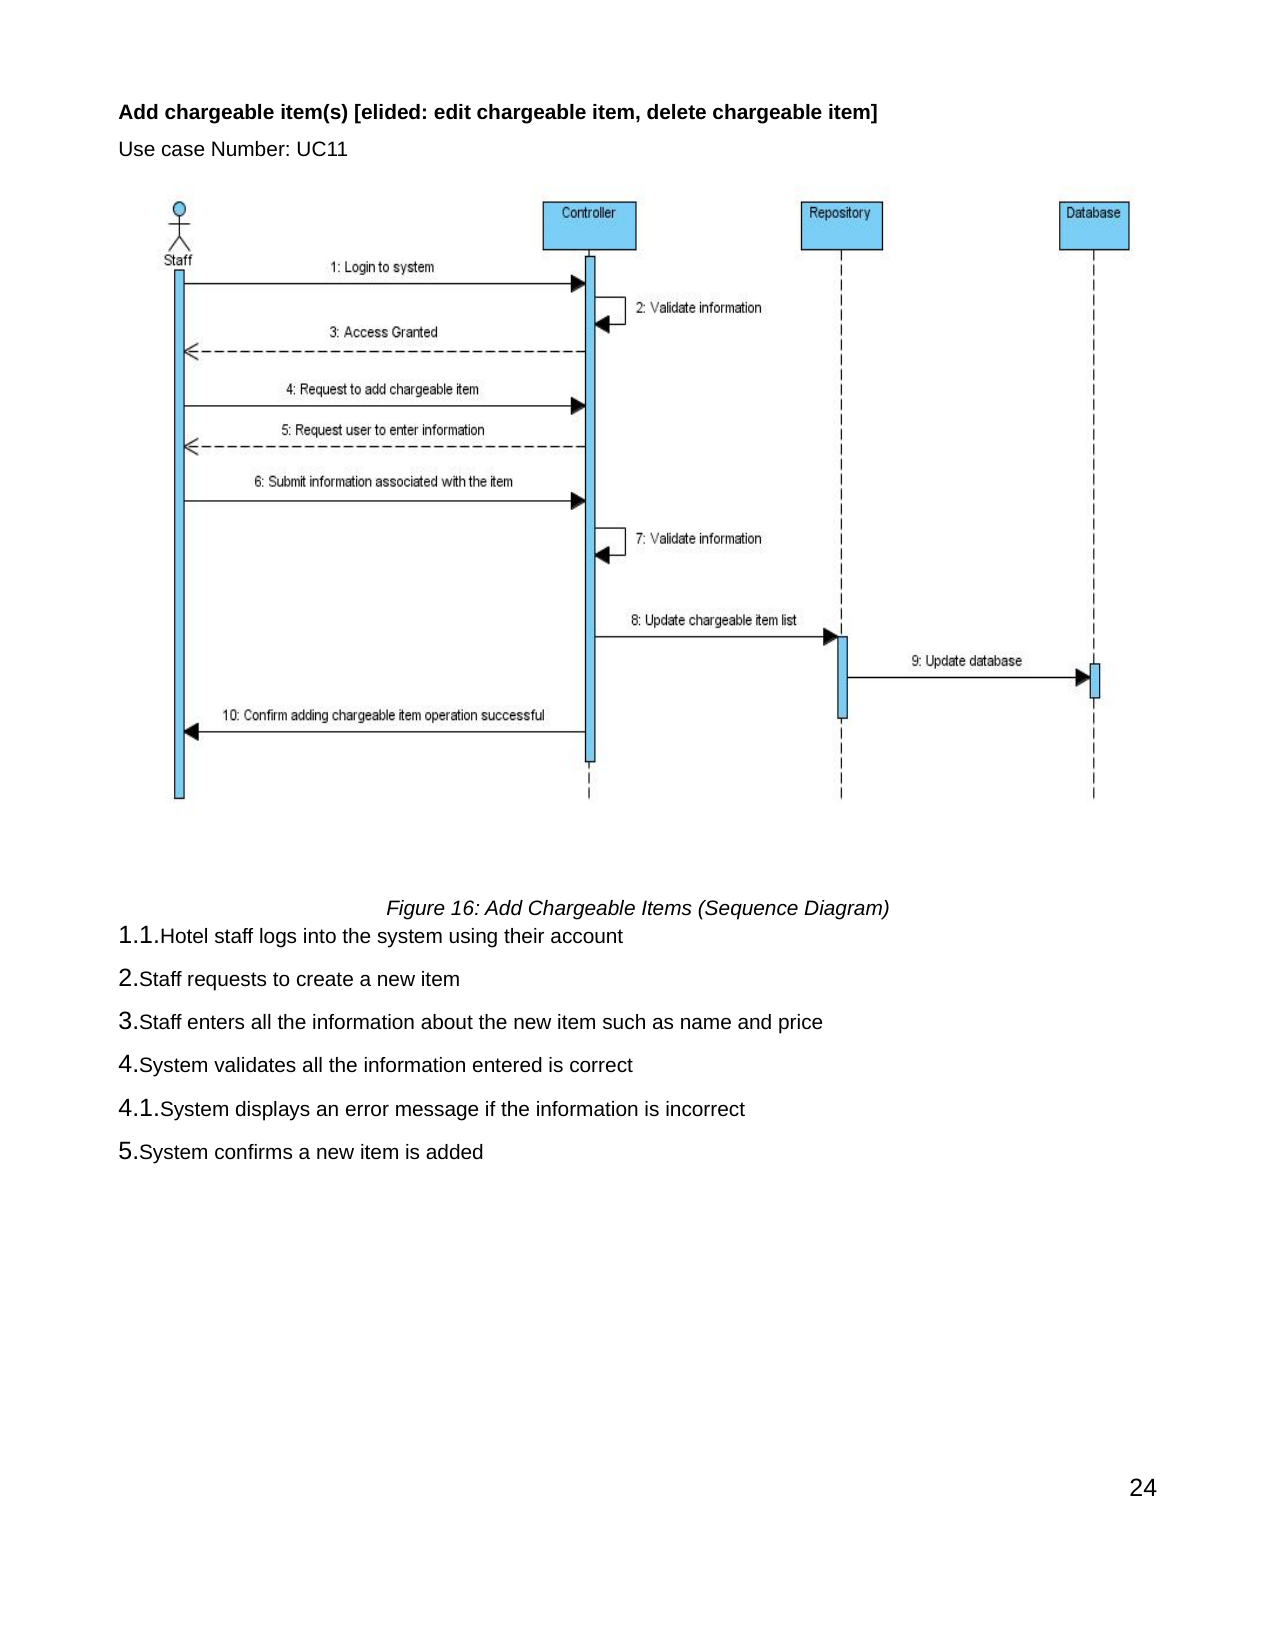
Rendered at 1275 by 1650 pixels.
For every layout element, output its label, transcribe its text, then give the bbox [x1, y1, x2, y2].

list System validates all the information entered is correct [118, 1049, 1157, 1078]
list Figure 16: Add Chargeable Items (Sequence Diagram) [120, 897, 1158, 920]
list System displays an error message if the information is incorrect [118, 1093, 1157, 1121]
subtitle Add chargeable item(s) [elided: edit chargeable item, delete chargeable item] [118, 100, 1157, 124]
picture [119, 185, 1159, 897]
list Hotel staff logs into the system using their account [118, 172, 1158, 949]
list System confirms a new item is added [118, 1136, 1157, 1164]
list Staff requests to create a new item [118, 963, 1157, 992]
text Use case Number: UC11 [118, 136, 1157, 160]
list Staff enters all the information about the new item such as name and price [118, 1006, 1157, 1035]
